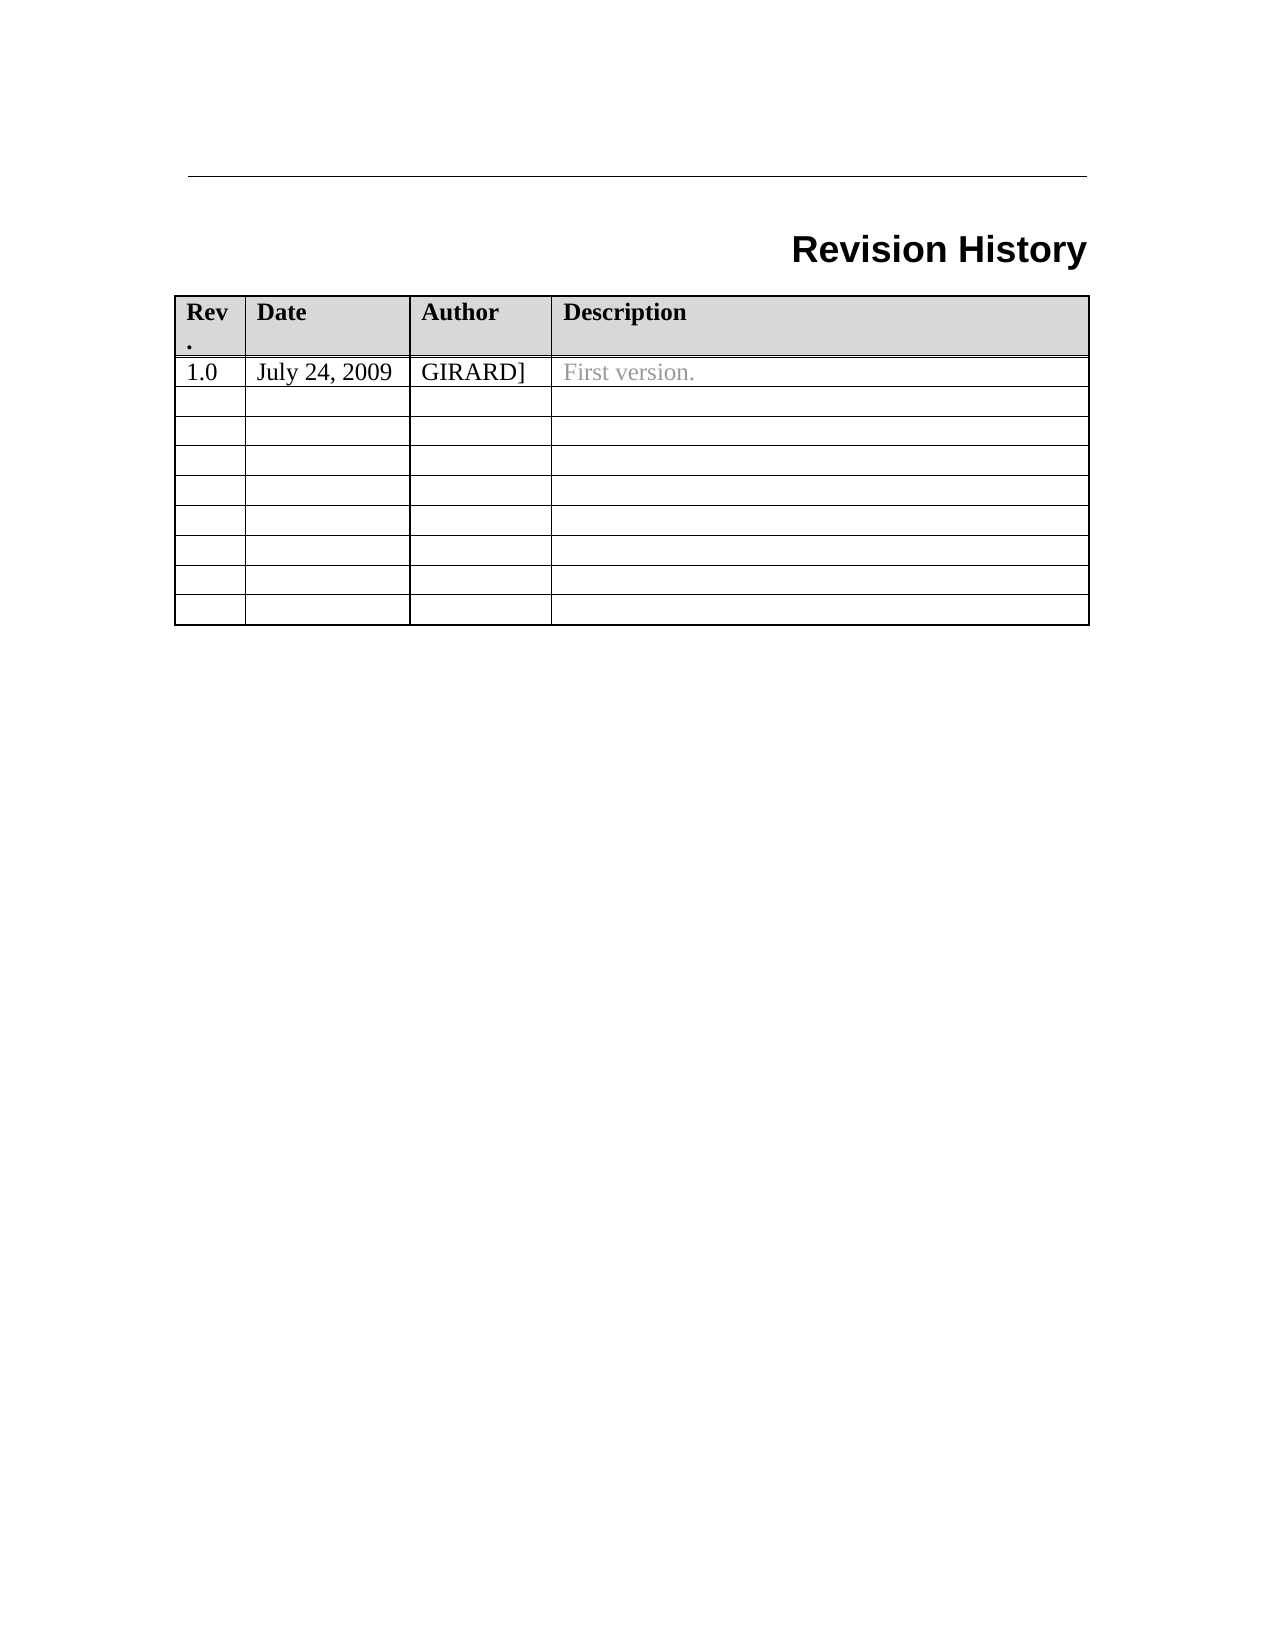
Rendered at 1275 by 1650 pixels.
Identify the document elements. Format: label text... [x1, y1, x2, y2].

table_header Rev. [176, 297, 245, 355]
table_cell GIRARD] [411, 358, 551, 386]
table_cell [552, 506, 1088, 535]
table_cell [246, 417, 409, 445]
table_cell [411, 566, 551, 594]
table_cell [176, 417, 245, 445]
table_cell [552, 387, 1088, 416]
table_cell [411, 387, 551, 416]
table_cell [411, 417, 551, 445]
table_cell [246, 476, 409, 505]
table_cell [411, 506, 551, 535]
table_cell [552, 566, 1088, 594]
table_cell [552, 417, 1088, 445]
table_cell [552, 536, 1088, 564]
table_cell [411, 476, 551, 505]
table_header Date [246, 297, 409, 355]
table_cell [246, 595, 409, 624]
table_cell [411, 536, 551, 564]
table_cell [411, 595, 551, 624]
table_cell [176, 536, 245, 564]
text Revision History [188, 227, 1087, 270]
table_cell [411, 446, 551, 475]
table_cell [176, 595, 245, 624]
table_cell [246, 387, 409, 416]
table_header Description [552, 297, 1088, 355]
table_cell [246, 566, 409, 594]
table_cell [176, 446, 245, 475]
table_cell [246, 536, 409, 564]
table_cell [246, 446, 409, 475]
table_cell [176, 506, 245, 535]
table_cell [552, 595, 1088, 624]
table_cell 1.0 [176, 358, 245, 386]
table_cell [552, 476, 1088, 505]
table_cell First version. [552, 358, 1088, 386]
table_cell [176, 566, 245, 594]
table_cell [246, 506, 409, 535]
table_header Author [411, 297, 551, 355]
table_cell [176, 387, 245, 416]
table_cell [176, 476, 245, 505]
table_cell [552, 446, 1088, 475]
table_cell July 24, 2009 [246, 358, 409, 386]
